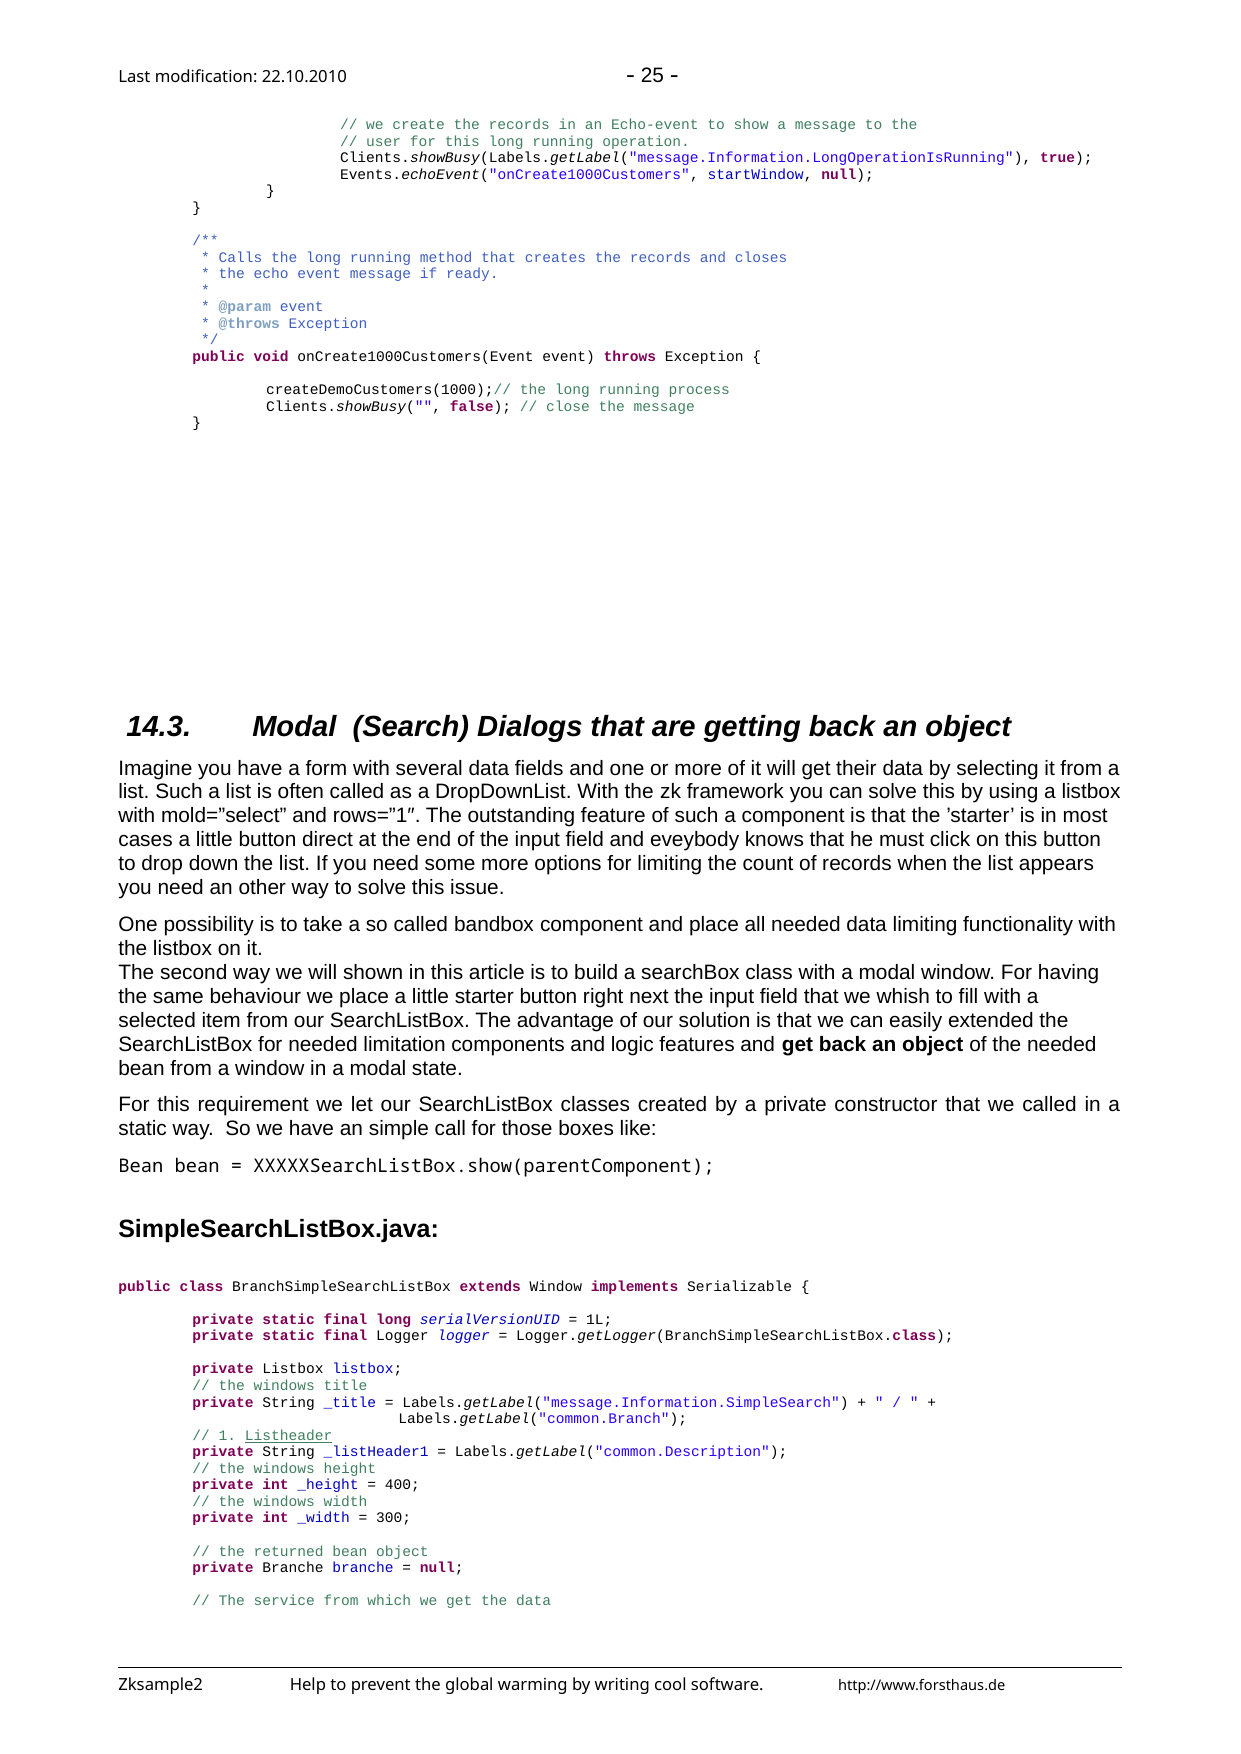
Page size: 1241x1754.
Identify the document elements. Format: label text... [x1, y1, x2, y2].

text private Branche branche = null; [118, 1560, 1122, 1577]
text private static final long serialVersionUID = 1L; [118, 1312, 1122, 1328]
text The second way we will shown in this article is to build a searchBox class with a modal window. For having the same behaviour we place a little starter button right next the input field that we whish to fill with a selected item from our SearchListBox. The advantage of our solution is that we can easily extended the SearchListBox for needed limitation components and logic features and get back an object of the needed bean from a window in a modal state. [118, 959, 1122, 1079]
text /** [118, 233, 1122, 250]
text private int _width = 300; [118, 1511, 1122, 1527]
text private String _title = Labels.getLabel("message.Information.SimpleSearch") + " / " + [118, 1395, 1122, 1411]
text * [118, 283, 1122, 299]
text */ [118, 333, 1122, 349]
text // the windows width [118, 1494, 1122, 1511]
text // we create the records in an Echo-event to show a message to the [118, 117, 1122, 134]
text // the windows height [118, 1461, 1122, 1478]
subtitle Modal (Search) Dialogs that are getting back an object [118, 709, 1122, 743]
text // the windows title [118, 1378, 1122, 1395]
text } [118, 415, 1122, 432]
text Imagine you have a form with several data fields and one or more of it will get their data by selecting it from a list. Such a list is often called as a DropDownList. With the zk framework you can solve this by using a listbox with mold=”select” and rows=”1″. The outstanding feature of such a component is that the ’starter’ is in most cases a little button direct at the end of the input field and eveybody knows that he must click on this button to drop down the list. If you need some more options for limiting the count of records when the list appears you need an other way to solve this issue. [118, 755, 1122, 899]
text private Listbox listbox; [118, 1362, 1122, 1378]
text // user for this long running operation. [118, 134, 1122, 150]
text SimpleSearchListBox.java: [118, 1214, 1122, 1243]
text createDemoCustomers(1000);// the long running process [118, 382, 1122, 399]
text One possibility is to take a so called bandbox component and place all needed data limiting functionality with the listbox on it. [118, 912, 1122, 959]
text Labels.getLabel("common.Branch"); [118, 1411, 1122, 1428]
text public void onCreate1000Customers(Event event) throws Exception { [118, 349, 1122, 366]
text // the returned bean object [118, 1544, 1122, 1560]
text * the echo event message if ready. [118, 266, 1122, 283]
text Events.echoEvent("onCreate1000Customers", startWindow, null); [118, 167, 1122, 183]
text * @param event [118, 299, 1122, 316]
text public class BranchSimpleSearchListBox extends Window implements Serializable { [118, 1279, 1122, 1295]
text Bean bean = XXXXXSearchListBox.show(parentComponent); [118, 1152, 1122, 1178]
text Clients.showBusy(Labels.getLabel("message.Information.LongOperationIsRunning"), true); [118, 150, 1122, 167]
text // 1. Listheader [118, 1428, 1122, 1444]
text * @throws Exception [118, 316, 1122, 333]
text private int _height = 400; [118, 1478, 1122, 1494]
text Clients.showBusy("", false); // close the message [118, 399, 1122, 415]
text * Calls the long running method that creates the records and closes [118, 250, 1122, 266]
text private String _listHeader1 = Labels.getLabel("common.Description"); [118, 1444, 1122, 1461]
text private static final Logger logger = Logger.getLogger(BranchSimpleSearchListBox.class); [118, 1328, 1122, 1345]
text } [118, 200, 1122, 217]
text } [118, 183, 1122, 200]
text // The service from which we get the data [118, 1593, 1122, 1610]
text For this requirement we let our SearchListBox classes created by a private constructor that we called in a static way. So we have an simple call for those boxes like: [118, 1092, 1122, 1140]
